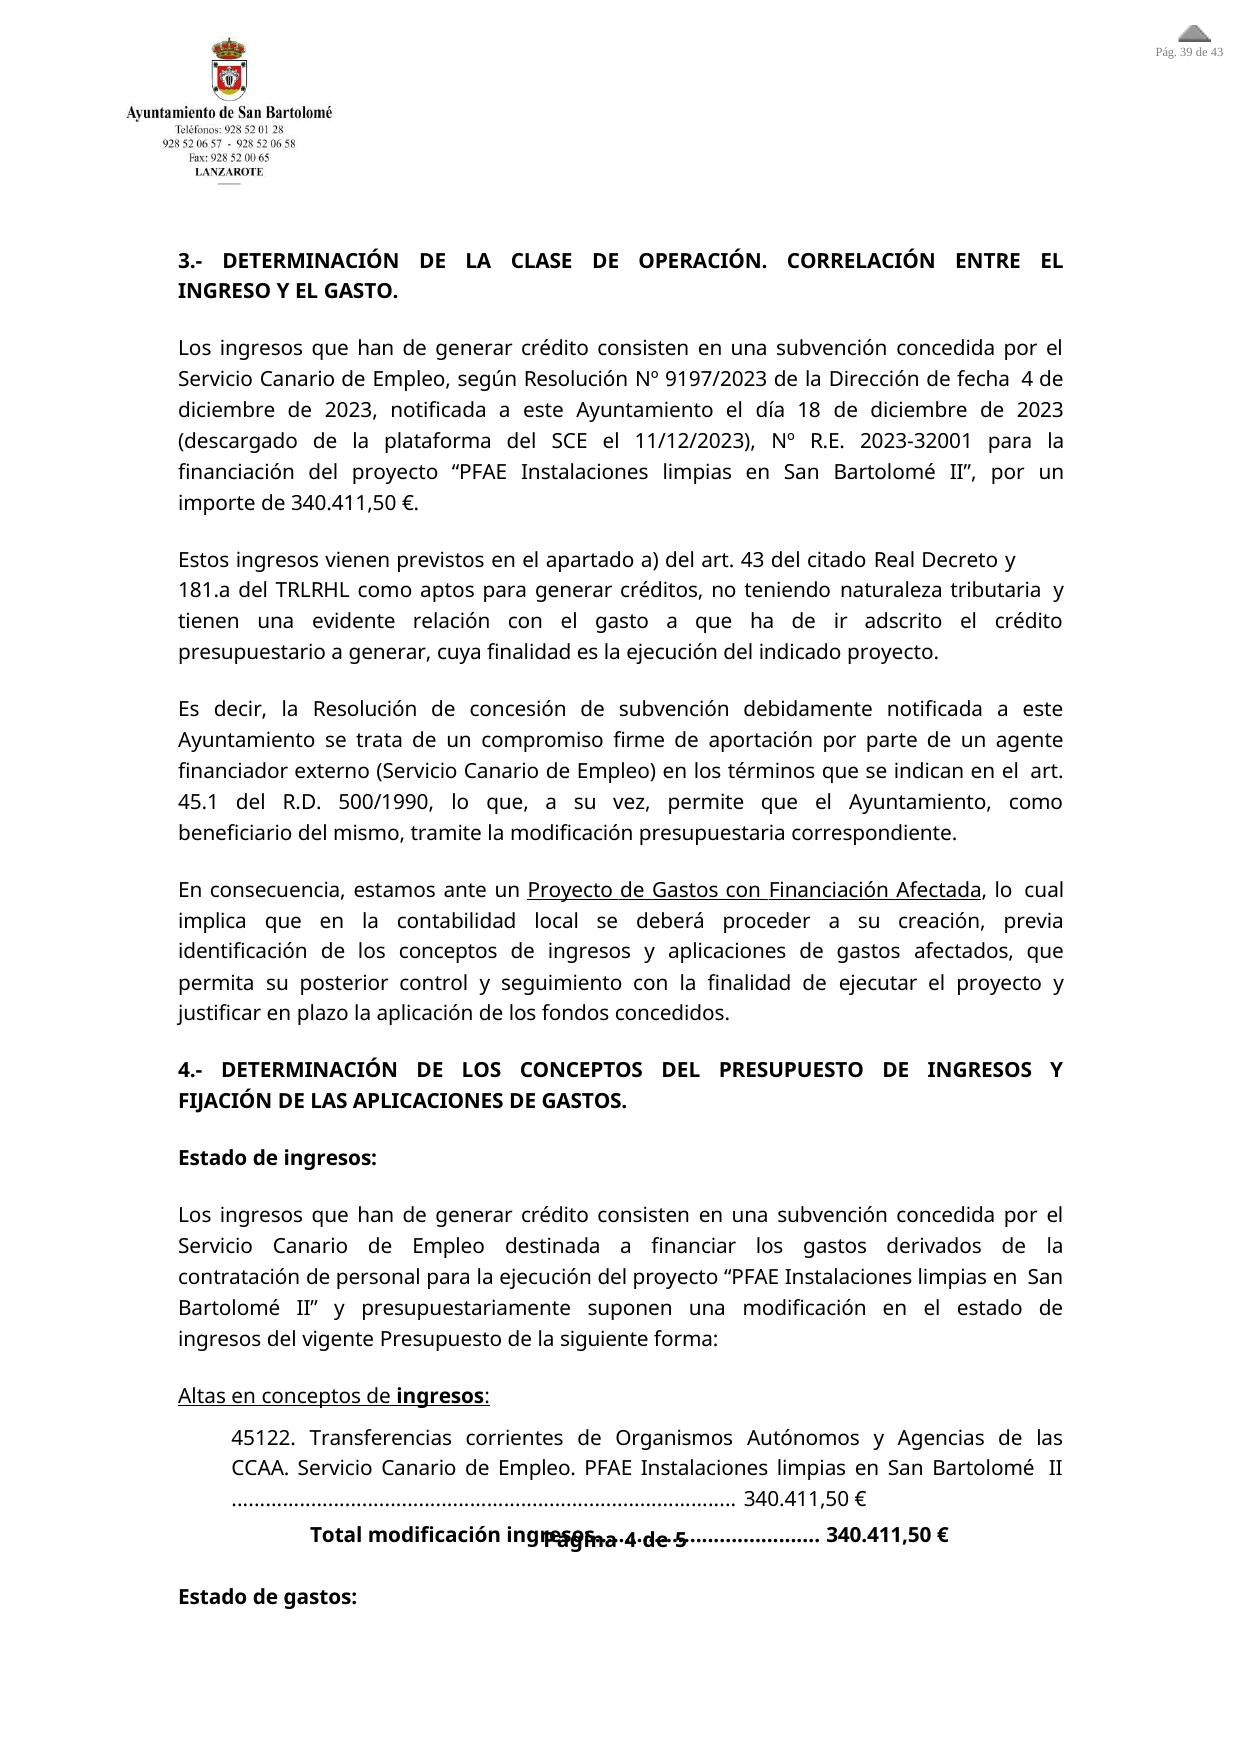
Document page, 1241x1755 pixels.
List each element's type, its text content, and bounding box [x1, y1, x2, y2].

text 45122. Transferencias corrientes de Organismos Autónomos y Agencias de las CCAA. Servicio Canario de Empleo. PFAE Instalaciones limpias en San Bartolomé II ......................................................................................... 340.411,50 € [231, 1423, 1063, 1513]
text Estado de ingresos: [178, 1143, 1236, 1171]
text Estado de gastos: [178, 1582, 1236, 1611]
text 3.- DETERMINACIÓN DE LA CLASE DE OPERACIÓN. CORRELACIÓN ENTRE EL INGRESO Y EL GASTO. [178, 246, 1064, 305]
text Los ingresos que han de generar crédito consisten en una subvención concedida por el Servicio Canario de Empleo, según Resolución Nº 9197/2023 de la Dirección de fecha 4 de diciembre de 2023, notificada a este Ayuntamiento el día 18 de diciembre de 2023 (descargado de la plataforma del SCE el 11/12/2023), Nº R.E. 2023-32001 para la financiación del proyecto “PFAE Instalaciones limpias en San Bartolomé II”, por un importe de 340.411,50 €. [178, 333, 1064, 516]
text Los ingresos que han de generar crédito consisten en una subvención concedida por el Servicio Canario de Empleo destinada a financiar los gastos derivados de la contratación de personal para la ejecución del proyecto “PFAE Instalaciones limpias en San Bartolomé II” y presupuestariamente suponen una modificación en el estado de ingresos del vigente Presupuesto de la siguiente forma: [178, 1200, 1064, 1352]
text En consecuencia, estamos ante un Proyecto de Gastos con Financiación Afectada, lo cual implica que en la contabilidad local se deberá proceder a su creación, previa identificación de los conceptos de ingresos y aplicaciones de gastos afectados, que permita su posterior control y seguimiento con la finalidad de ejecutar el proyecto y justificar en plazo la aplicación de los fondos concedidos. [178, 875, 1064, 1027]
text Estos ingresos vienen previstos en el apartado a) del art. 43 del citado Real Decreto y [178, 545, 1236, 573]
text 181.a del TRLRHL como aptos para generar créditos, no teniendo naturaleza tributaria y tienen una evidente relación con el gasto a que ha de ir adscrito el crédito presupuestario a generar, cuya finalidad es la ejecución del indicado proyecto. [178, 575, 1064, 666]
text 4.- DETERMINACIÓN DE LOS CONCEPTOS DEL PRESUPUESTO DE INGRESOS Y FIJACIÓN DE LAS APLICACIONES DE GASTOS. [178, 1056, 1063, 1114]
text Es decir, la Resolución de concesión de subvención debidamente notificada a este Ayuntamiento se trata de un compromiso firme de aportación por parte de un agente financiador externo (Servicio Canario de Empleo) en los términos que se indican en el art. 45.1 del R.D. 500/1990, lo que, a su vez, permite que el Ayuntamiento, como beneficiario del mismo, tramite la modificación presupuestaria correspondiente. [178, 694, 1064, 846]
text Total modificación ingresos...................................... 340.411,50 € [271, 1521, 987, 1549]
text Altas en conceptos de ingresos: [178, 1381, 1236, 1409]
